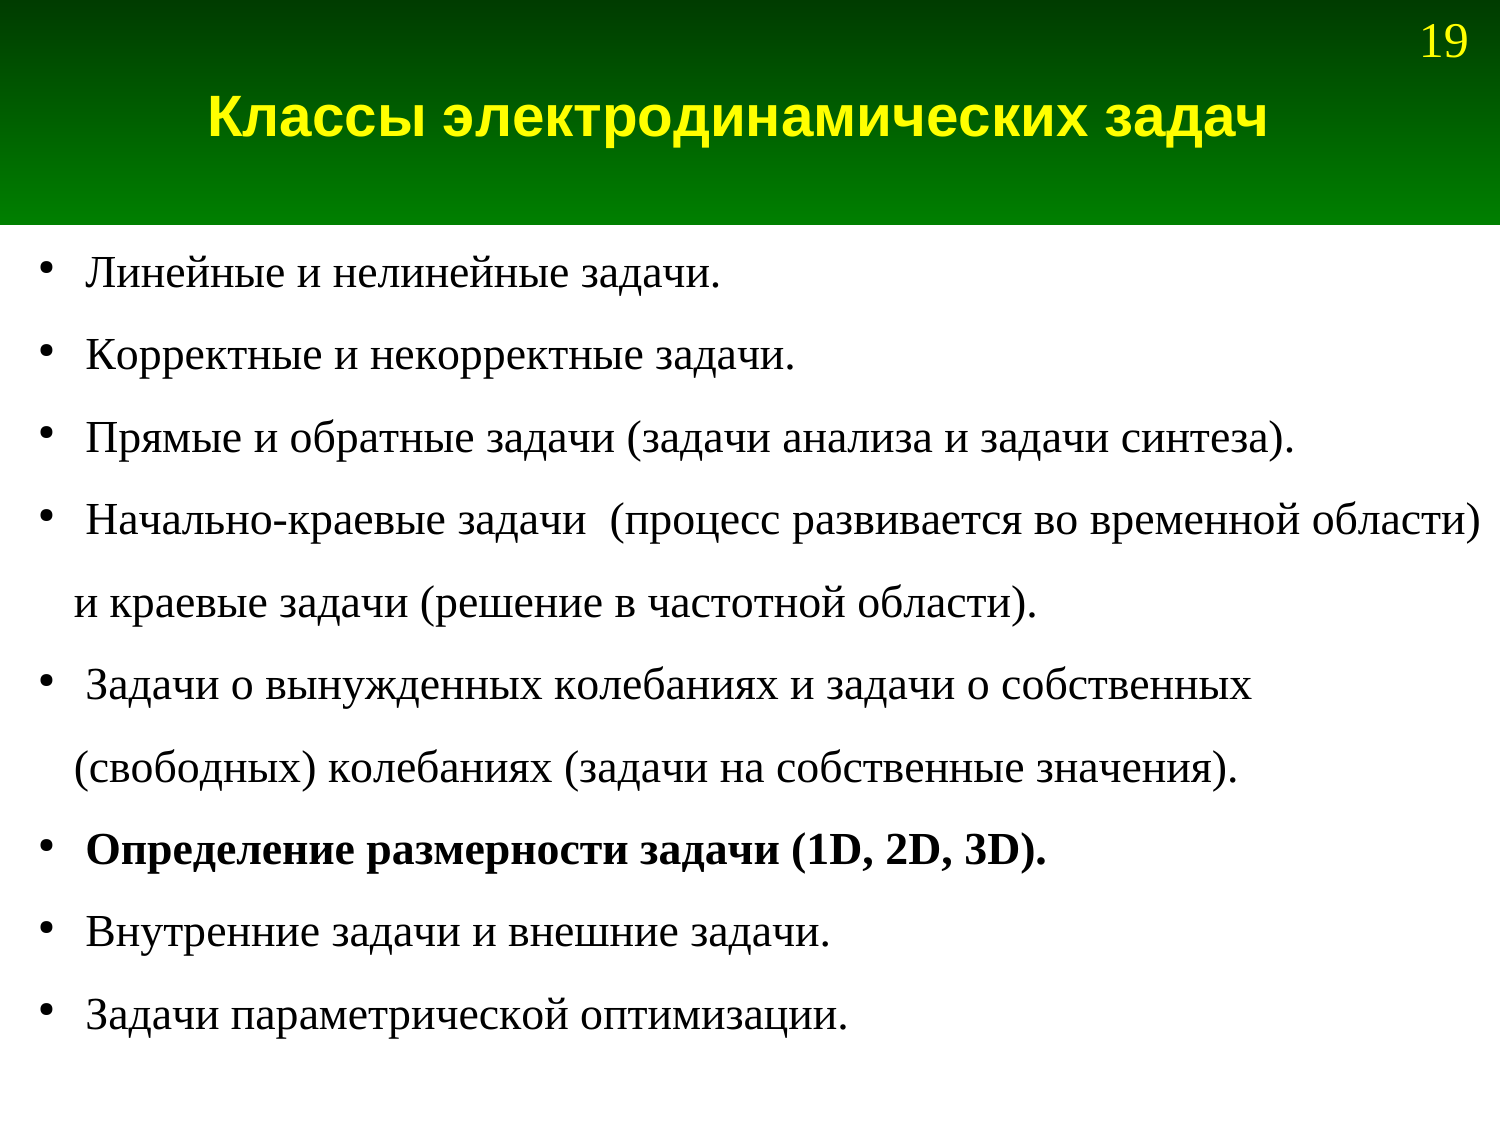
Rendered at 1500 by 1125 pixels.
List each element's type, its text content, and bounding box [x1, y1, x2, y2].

title Классы электродинамических задач [88, 18, 1389, 206]
text_box Линейные и нелинейные задачи. Корректные и некорректные задачи. Прямые и обратные задачи (задачи анализа и задачи синтеза). Начально-краевые задачи (процесс развивается во временной области) и краевые задачи (решение в частотной области). Задачи о вынужденных колебаниях и задачи о собственных (свободных) колебаниях (задачи на собственные значения). Определение размерности задачи (1D, 2D, 3D). Внутренние задачи и внешние задачи. Задачи параметрической оптимизации. [23, 206, 1500, 1122]
